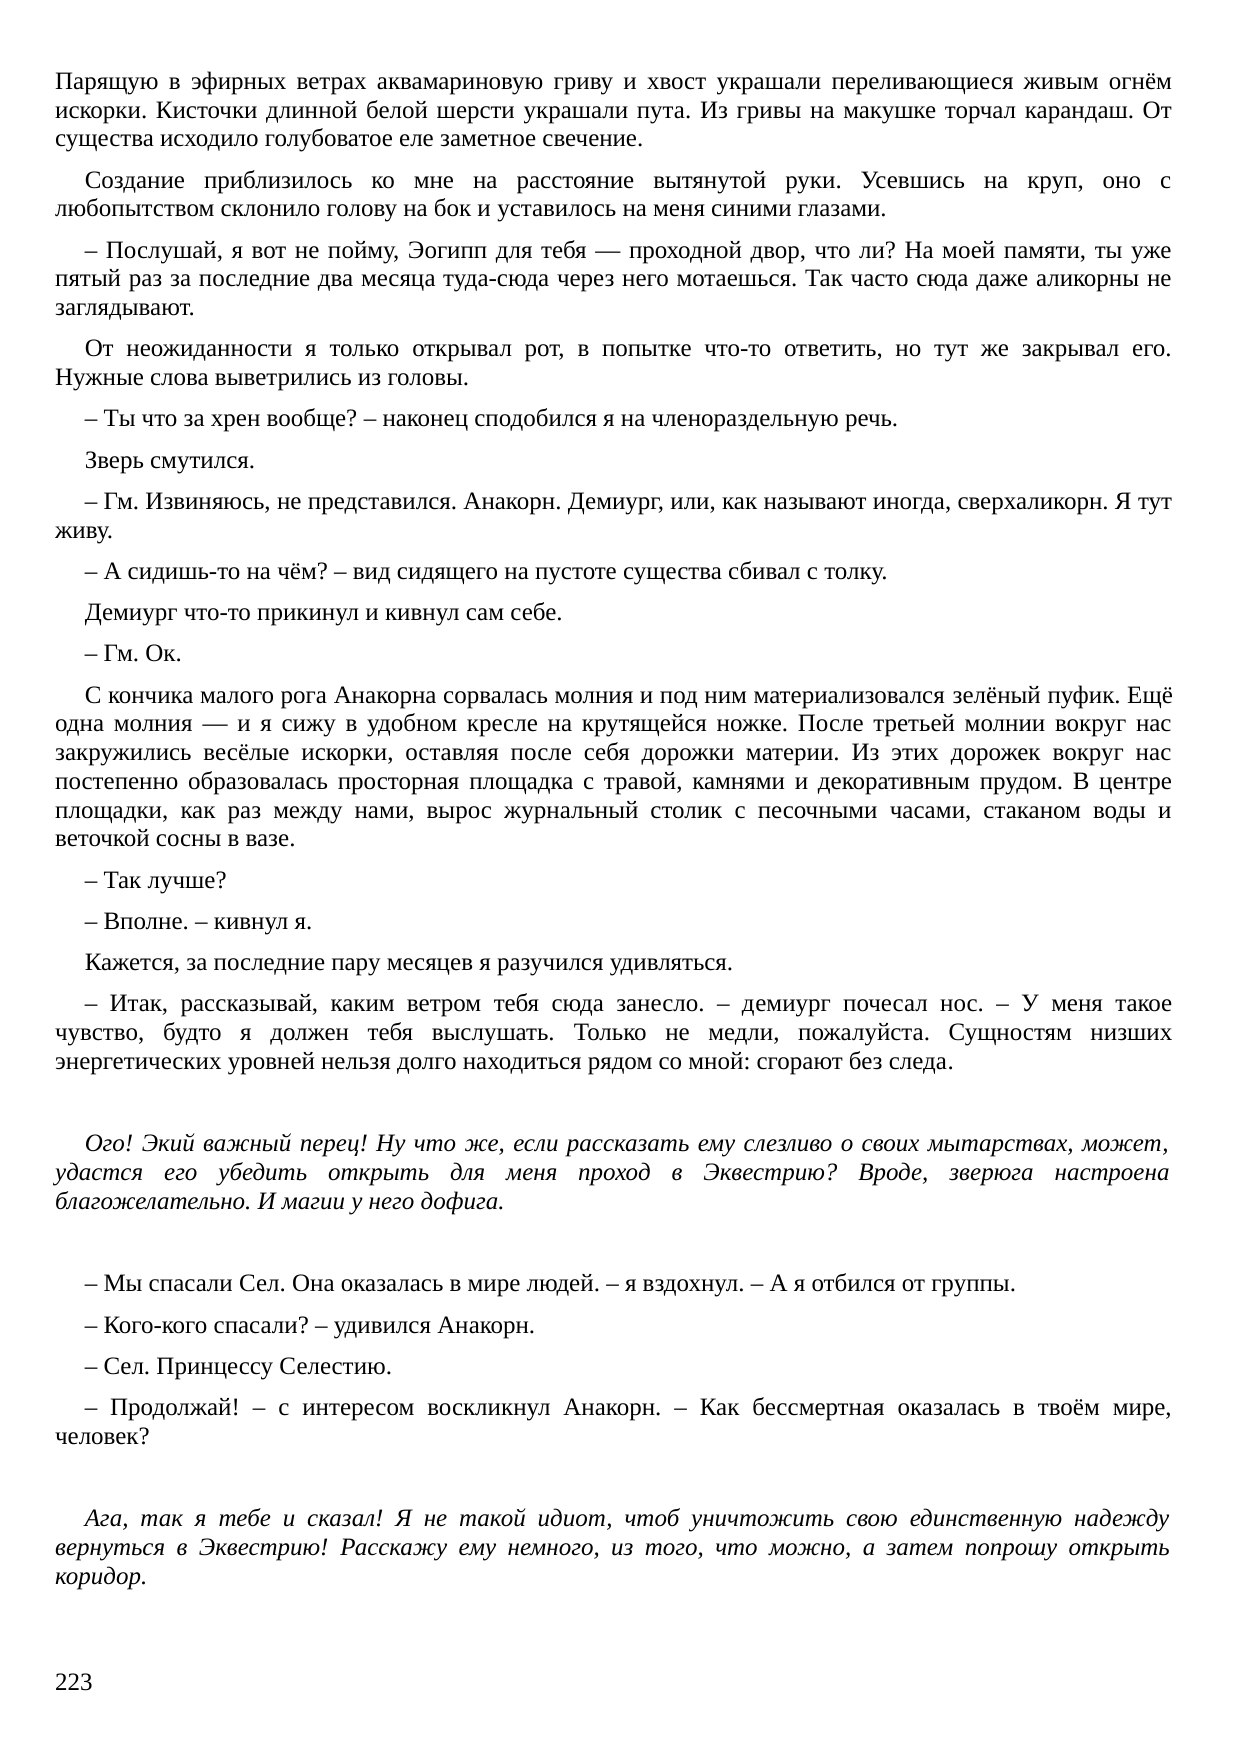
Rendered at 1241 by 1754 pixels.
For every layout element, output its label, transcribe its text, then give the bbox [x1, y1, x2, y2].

text Создание приблизилось ко мне на расстояние вытянутой руки. Усевшись на круп, оно с любопытством склонило голову на бок и уставилось на меня синими глазами. [55, 165, 1173, 222]
text – Гм. Ок. [55, 638, 1173, 667]
text Ага, так я тебе и сказал! Я не такой идиот, чтоб уничтожить свою единственную надежду вернуться в Эквестрию! Расскажу ему немного, из того, что можно, а затем попрошу открыть коридор. [55, 1503, 1173, 1590]
text – А сидишь-то на чём? – вид сидящего на пустоте существа сбивал с толку. [55, 556, 1173, 585]
text От неожиданности я только открывал рот, в попытке что-то ответить, но тут же закрывал его. Нужные слова выветрились из головы. [55, 333, 1173, 391]
text – Вполне. – кивнул я. [55, 906, 1173, 935]
text – Сел. Принцессу Селестию. [55, 1351, 1173, 1380]
text Кажется, за последние пару месяцев я разучился удивляться. [55, 947, 1173, 976]
text С кончика малого рога Анакорна сорвалась молния и под ним материализовался зелёный пуфик. Ещё одна молния — и я сижу в удобном кресле на крутящейся ножке. После третьей молнии вокруг нас закружились весёлые искорки, оставляя после себя дорожки материи. Из этих дорожек вокруг нас постепенно образовалась просторная площадка с травой, камнями и декоративным прудом. В центре площадки, как раз между нами, вырос журнальный столик с песочными часами, стаканом воды и веточкой сосны в вазе. [55, 680, 1173, 852]
text Зверь смутился. [55, 445, 1173, 473]
text – Так лучше? [55, 865, 1173, 893]
text – Продолжай! – с интересом воскликнул Анакорн. – Как бессмертная оказалась в твоём мире, человек? [55, 1392, 1173, 1450]
text Демиург что-то прикинул и кивнул сам себе. [55, 597, 1173, 626]
text – Мы спасали Сел. Она оказалась в мире людей. – я вздохнул. – А я отбился от группы. [55, 1268, 1173, 1297]
text – Ты что за хрен вообще? – наконец сподобился я на членораздельную речь. [55, 403, 1173, 432]
text Ого! Экий важный перец! Ну что же, если рассказать ему слезливо о своих мытарствах, может, удастся его убедить открыть для меня проход в Эквестрию? Вроде, зверюга настроена благожелательно. И магии у него дофига. [55, 1128, 1173, 1215]
text – Гм. Извиняюсь, не представился. Анакорн. Демиург, или, как называют иногда, сверхаликорн. Я тут живу. [55, 486, 1173, 543]
text – Кого-кого спасали? – удивился Анакорн. [55, 1310, 1173, 1338]
text – Послушай, я вот не пойму, Эогипп для тебя — проходной двор, что ли? На моей памяти, ты уже пятый раз за последние два месяца туда-сюда через него мотаешься. Так часто сюда даже аликорны не заглядывают. [55, 235, 1173, 321]
text Парящую в эфирных ветрах аквамариновую гриву и хвост украшали переливающиеся живым огнём искорки. Кисточки длинной белой шерсти украшали пута. Из гривы на макушке торчал карандаш. От существа исходило голубоватое еле заметное свечение. [55, 66, 1173, 152]
text – Итак, рассказывай, каким ветром тебя сюда занесло. – демиург почесал нос. – У меня такое чувство, будто я должен тебя выслушать. Только не медли, пожалуйста. Сущностям низших энергетических уровней нельзя долго находиться рядом со мной: сгорают без следа. [55, 988, 1173, 1075]
